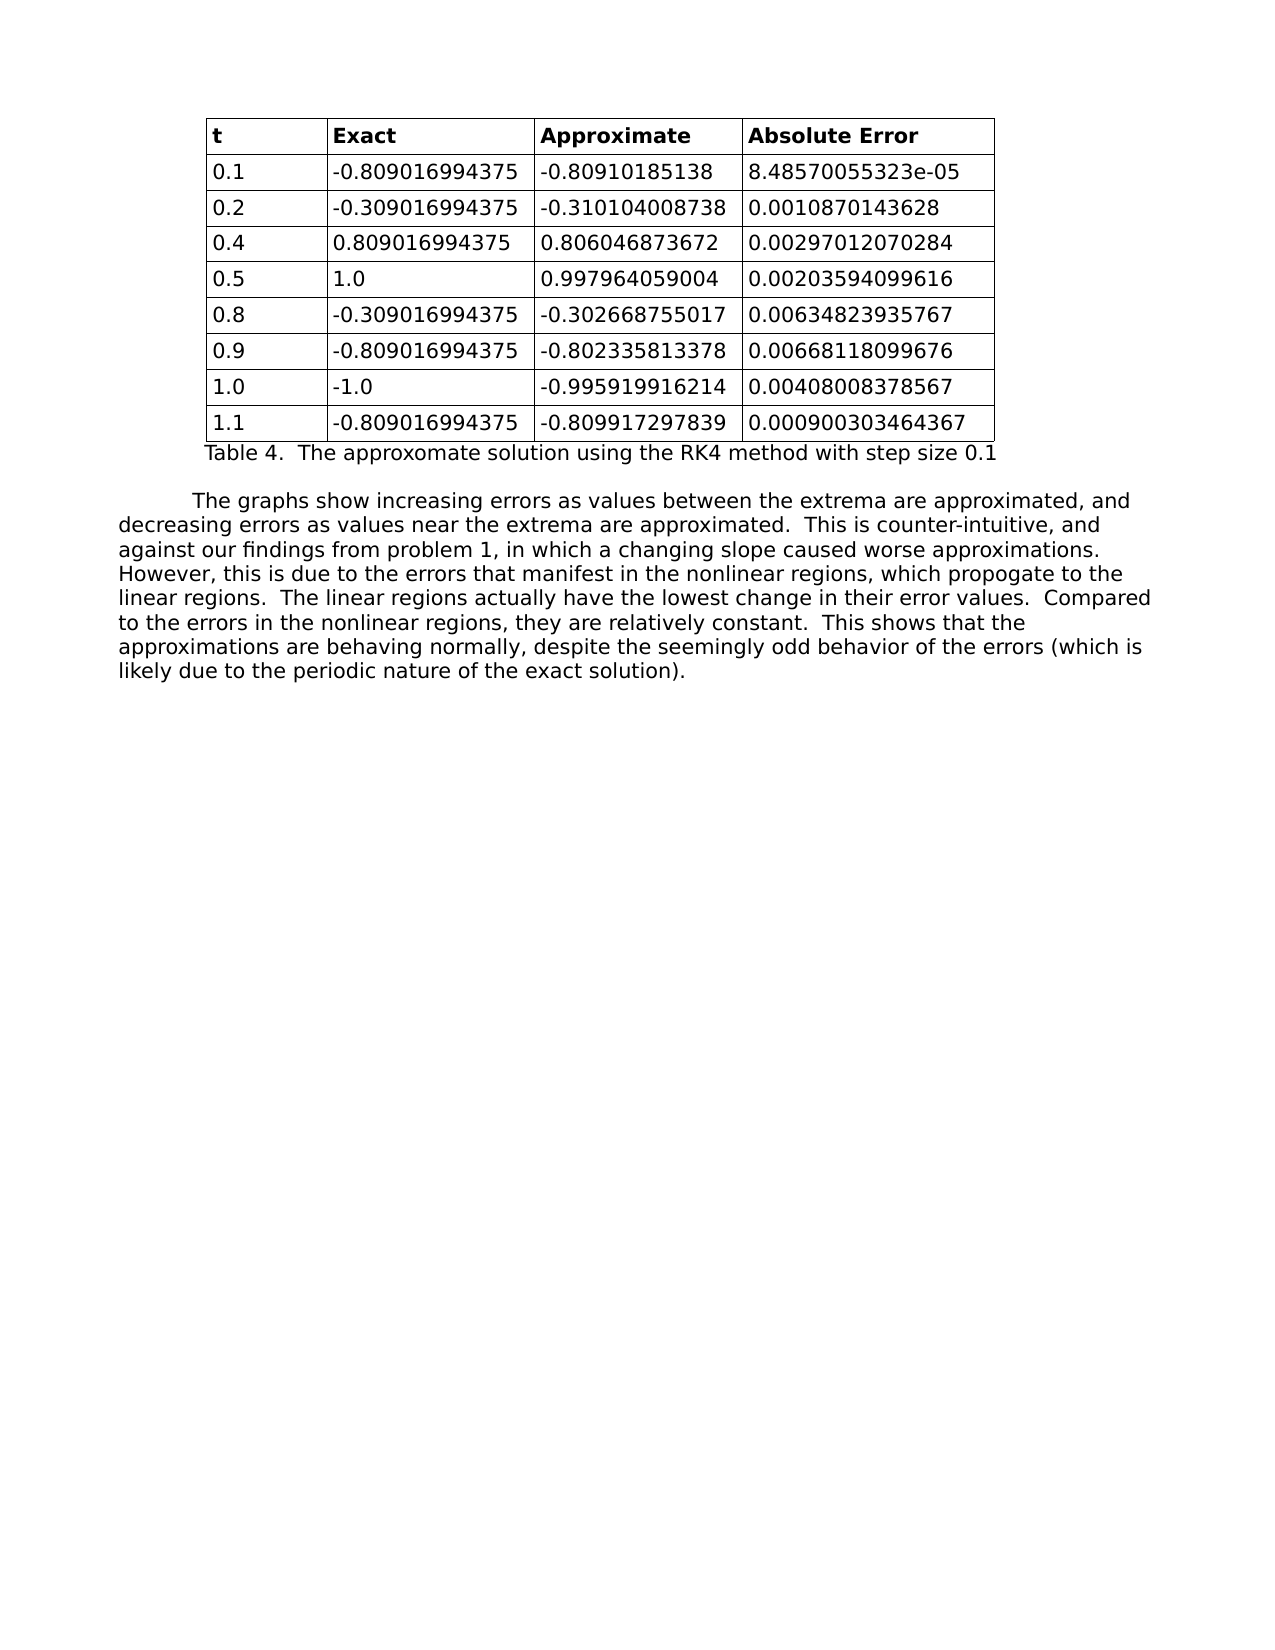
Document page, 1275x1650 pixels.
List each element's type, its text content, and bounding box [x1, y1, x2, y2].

table_header t [207, 119, 327, 154]
table_cell -0.802335813378 [535, 334, 742, 369]
table_cell 0.8 [207, 298, 327, 333]
table_header Exact [328, 119, 534, 154]
table_cell -0.309016994375 [328, 191, 534, 226]
table_cell 0.1 [207, 155, 327, 190]
table_header Absolute Error [743, 119, 994, 154]
table_cell 0.809016994375 [328, 227, 534, 261]
table_cell -0.309016994375 [328, 298, 534, 333]
table_cell 0.00408008378567 [743, 370, 994, 405]
table_cell -0.809917297839 [535, 406, 742, 441]
table_cell 0.00634823935767 [743, 298, 994, 333]
table_header Approximate [535, 119, 742, 154]
table_cell 0.5 [207, 262, 327, 297]
text Table 4. The approxomate solution using the RK4 method with step size 0.1 [118, 441, 1157, 465]
table_cell 0.00203594099616 [743, 262, 994, 297]
table_cell 0.00297012070284 [743, 227, 994, 261]
table_cell 0.9 [207, 334, 327, 369]
table_cell 0.2 [207, 191, 327, 226]
table_cell -0.809016994375 [328, 334, 534, 369]
text The graphs show increasing errors as values between the extrema are approximated, and decreasing errors as values near the extrema are approximated. This is counter-intuitive, and against our findings from problem 1, in which a changing slope caused worse approximations. However, this is due to the errors that manifest in the nonlinear regions, which propogate to the linear regions. The linear regions actually have the lowest change in their error values. Compared to the errors in the nonlinear regions, they are relatively constant. This shows that the approximations are behaving normally, despite the seemingly odd behavior of the errors (which is likely due to the periodic nature of the exact solution). [118, 489, 1157, 683]
table_cell 1.0 [207, 370, 327, 405]
table_cell -0.80910185138 [535, 155, 742, 190]
table_cell -0.302668755017 [535, 298, 742, 333]
table_cell 1.1 [207, 406, 327, 441]
table_cell 0.806046873672 [535, 227, 742, 261]
table_cell -0.995919916214 [535, 370, 742, 405]
table_cell 0.4 [207, 227, 327, 261]
table_cell -0.310104008738 [535, 191, 742, 226]
table_cell 8.48570055323e-05 [743, 155, 994, 190]
table_cell 1.0 [328, 262, 534, 297]
table_cell -0.809016994375 [328, 155, 534, 190]
table_cell -1.0 [328, 370, 534, 405]
table_cell 0.000900303464367 [743, 406, 994, 441]
table_cell 0.0010870143628 [743, 191, 994, 226]
table_cell 0.997964059004 [535, 262, 742, 297]
table_cell 0.00668118099676 [743, 334, 994, 369]
table_cell -0.809016994375 [328, 406, 534, 441]
